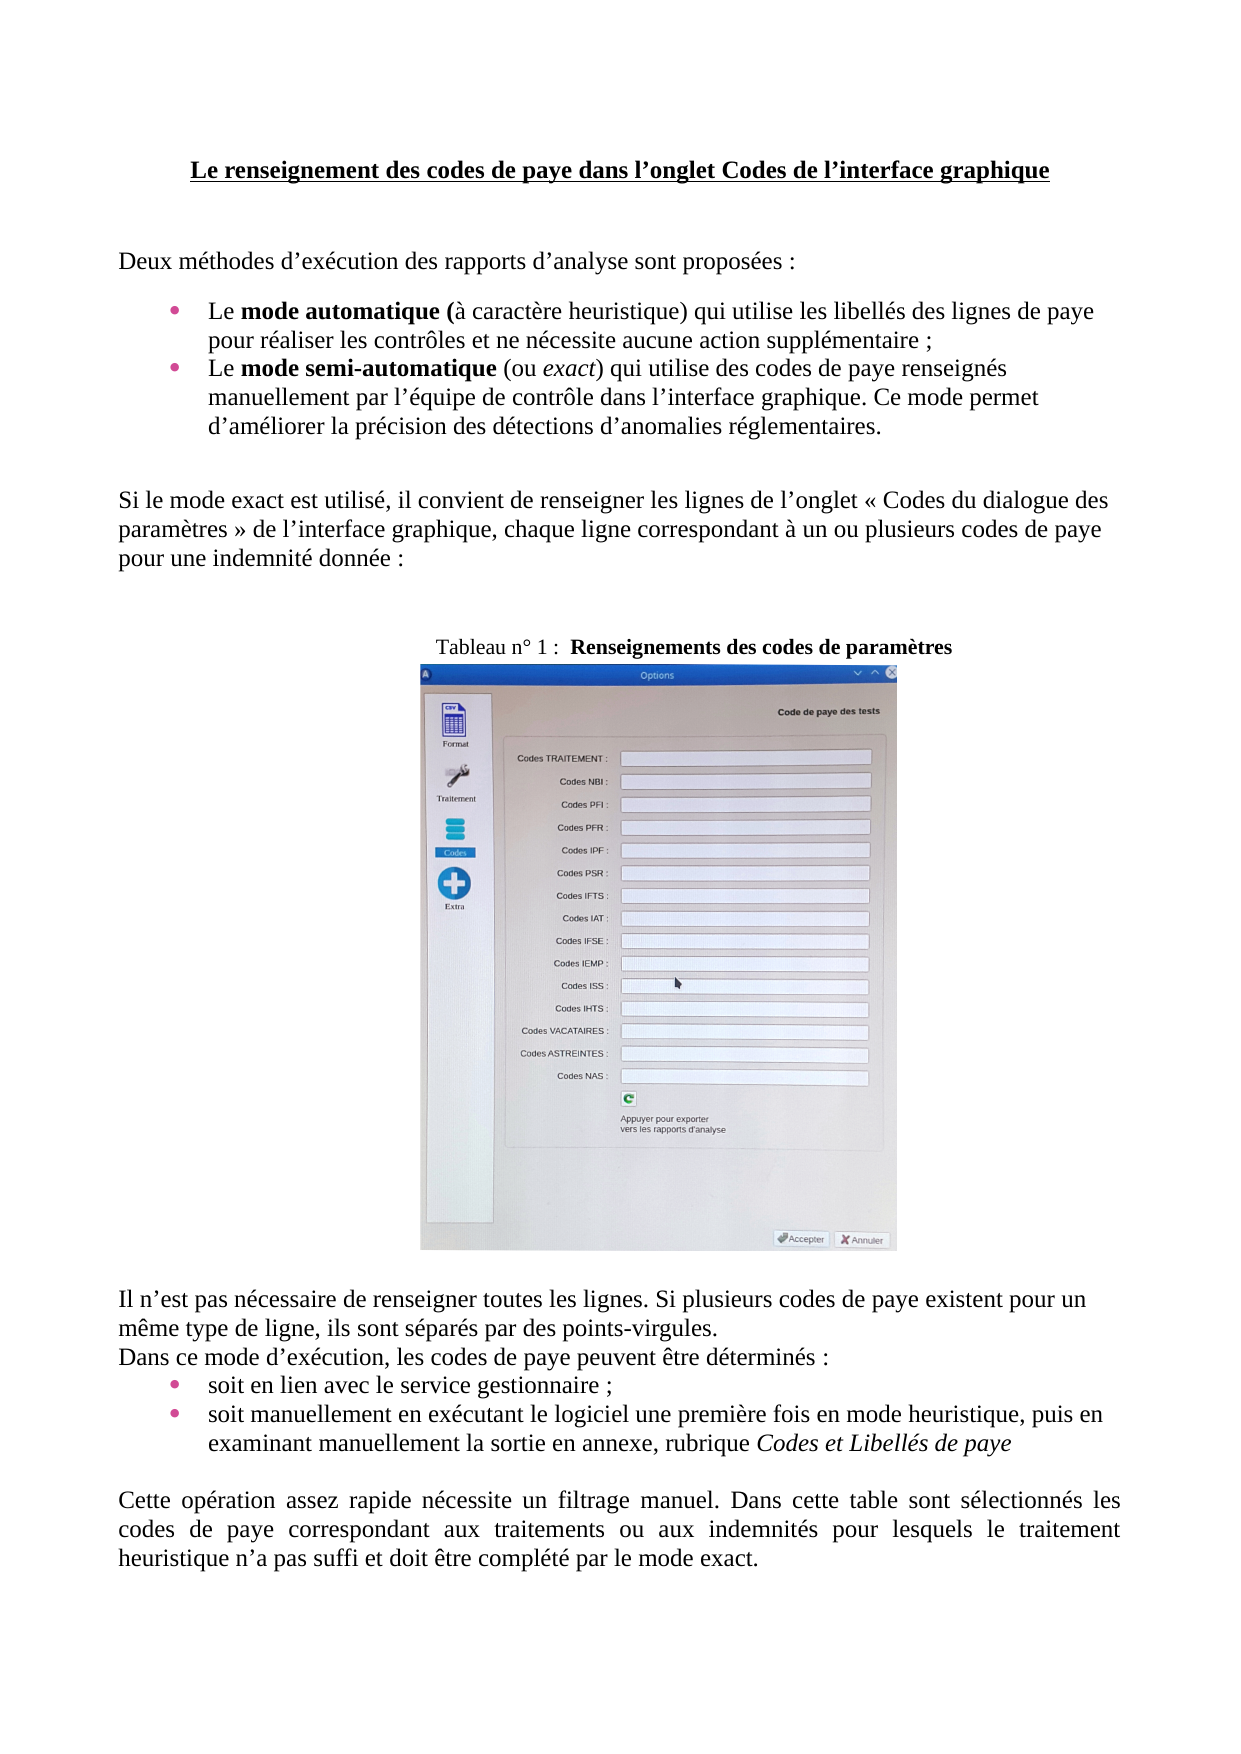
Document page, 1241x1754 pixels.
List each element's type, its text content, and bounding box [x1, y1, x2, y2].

list Le mode automatique (à caractère heuristique) qui utilise les libellés des lignes de paye pour réaliser les contrôles et ne nécessite aucune action supplémentaire ; [170, 296, 1122, 353]
picture [420, 664, 897, 1251]
list soit en lien avec le service gestionnaire ; [170, 1370, 1122, 1399]
list Cette opération assez rapide nécessite un filtrage manuel. Dans cette table sont sélectionnés les codes de paye correspondant aux traitements ou aux indemnités pour lesquels le traitement heuristique n’a pas suffi et doit être complété par le mode exact. [80, 1485, 1122, 1572]
text Si le mode exact est utilisé, il convient de renseigner les lignes de l’onglet « Codes du dialogue des paramètres » de l’interface graphique, chaque ligne correspondant à un ou plusieurs codes de paye pour une indemnité donnée : [118, 486, 1122, 572]
list Le mode semi-automatique (ou exact) qui utilise des codes de paye renseignés manuellement par l’équipe de contrôle dans l’interface graphique. Ce mode permet d’améliorer la précision des détections d’anomalies réglementaires. [170, 353, 1122, 440]
text Deux méthodes d’exécution des rapports d’analyse sont proposées : [118, 246, 1122, 275]
list Renseignements des codes de paramètres [266, 634, 1122, 659]
list soit manuellement en exécutant le logiciel une première fois en mode heuristique, puis en examinant manuellement la sortie en annexe, rubrique Codes et Libellés de paye [170, 1399, 1122, 1457]
text Il n’est pas nécessaire de renseigner toutes les lignes. Si plusieurs codes de paye existent pour un même type de ligne, ils sont séparés par des points-virgules. [118, 1284, 1122, 1342]
text Le renseignement des codes de paye dans l’onglet Codes de l’interface graphique [118, 156, 1122, 184]
text Dans ce mode d’exécution, les codes de paye peuvent être déterminés : [118, 1342, 1122, 1370]
